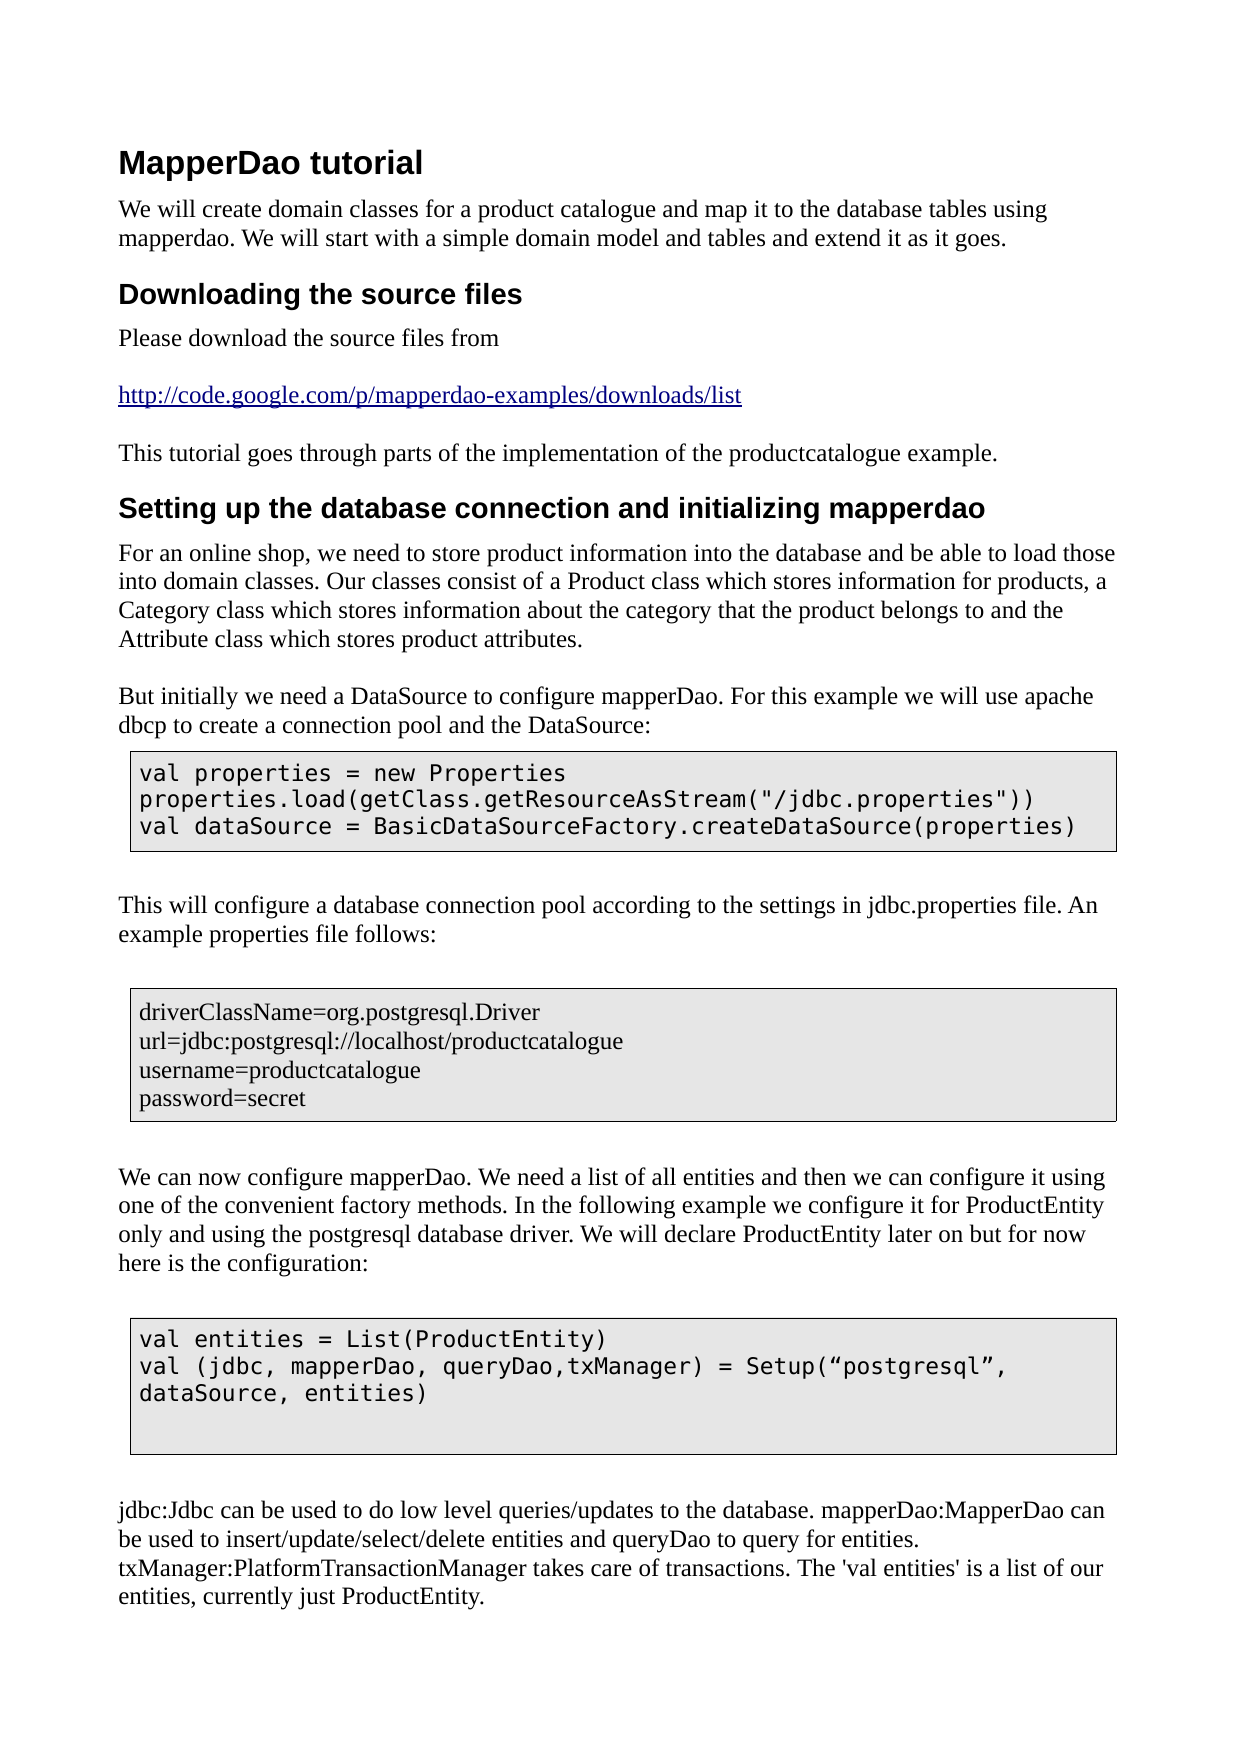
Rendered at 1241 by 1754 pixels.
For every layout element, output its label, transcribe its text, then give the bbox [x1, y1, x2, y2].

text val (jdbc, mapperDao, queryDao,txManager) = Setup(“postgresql”, dataSource, entities) [139, 1353, 1107, 1406]
text val dataSource = BasicDataSourceFactory.createDataSource(properties) [139, 813, 1107, 840]
text jdbc:Jdbc can be used to do low level queries/updates to the database. mapperDao:MapperDao can be used to insert/update/select/delete entities and queryDao to query for entities. txManager:PlatformTransactionManager takes care of transactions. The 'val entities' is a list of our entities, currently just ProductEntity. [118, 1495, 1122, 1610]
text We will create domain classes for a product catalogue and map it to the database tables using mapperdao. We will start with a simple domain model and tables and extend it as it goes. [118, 194, 1122, 252]
text This will configure a database connection pool according to the settings in jdbc.properties file. An example properties file follows: [118, 890, 1122, 948]
text http://code.google.com/p/mapperdao-examples/downloads/list [118, 380, 1122, 409]
subtitle Downloading the source files [118, 277, 1122, 310]
text val properties = new Properties [139, 760, 1107, 786]
text username=productcatalogue [139, 1055, 1107, 1083]
text This tutorial goes through parts of the implementation of the productcatalogue example. [118, 438, 1122, 467]
text val entities = List(ProductEntity) [139, 1326, 1107, 1353]
text We can now configure mapperDao. We need a list of all entities and then we can configure it using one of the convenient factory methods. In the following example we configure it for ProductEntity only and using the postgresql database driver. We will declare ProductEntity later on but for now here is the configuration: [118, 1162, 1122, 1277]
text password=secret [139, 1083, 1107, 1112]
subtitle Setting up the database connection and initializing mapperdao [118, 492, 1122, 525]
text For an online shop, we need to store product information into the database and be able to load those into domain classes. Our classes consist of a Product class which stores information for products, a Category class which stores information about the category that the product belongs to and the Attribute class which stores product attributes. [118, 538, 1122, 653]
subtitle MapperDao tutorial [118, 143, 1122, 182]
text driverClassName=org.postgresql.Driver [139, 997, 1107, 1026]
text properties.load(getClass.getResourceAsStream("/jdbc.properties")) [139, 786, 1107, 813]
text Please download the source files from [118, 323, 1122, 352]
text But initially we need a DataSource to configure mapperDao. For this example we will use apache dbcp to create a connection pool and the DataSource: [118, 681, 1122, 739]
text url=jdbc:postgresql://localhost/productcatalogue [139, 1026, 1107, 1055]
